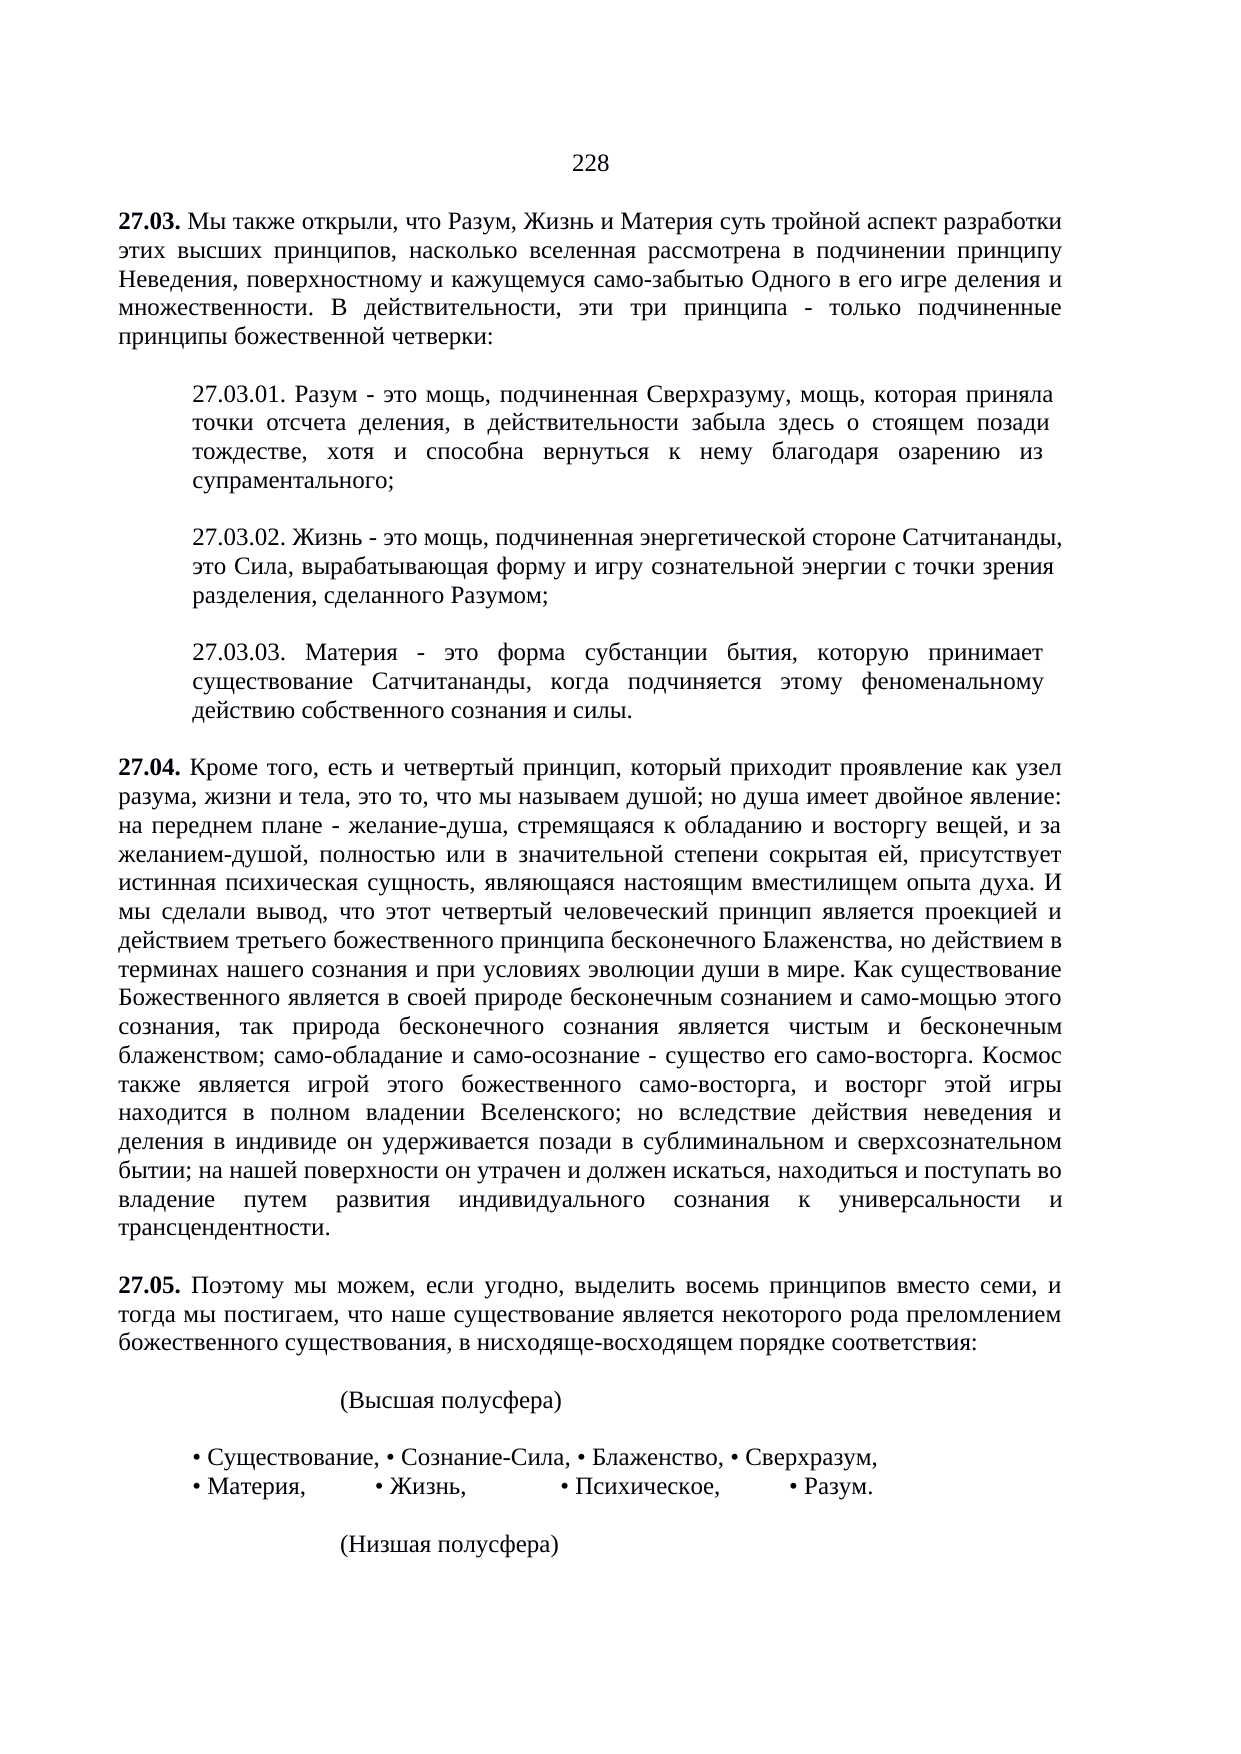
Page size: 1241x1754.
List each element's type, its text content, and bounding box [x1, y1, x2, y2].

text (Низшая полусфера) [118, 1529, 1063, 1557]
text • Существование, • Сознание-Сила, • Блаженство, • Сверхразум, [118, 1442, 1063, 1471]
text 27.03.01. Разум - это мощь, подчиненная Сверхразуму, мощь, которая приняла точки отсчета деления, в действительности забыла здесь о стоящем позади тождестве, хотя и способна вернуться к нему благодаря озарению из супраментального; [118, 379, 1063, 494]
text 27.05. Поэтому мы можем, если угодно, выделить восемь принципов вместо семи, и тогда мы постигаем, что наше существование является некоторого рода преломлением божественного существования, в нисходяще-восходящем порядке соответствия: [118, 1270, 1063, 1356]
text 27.03. Мы также открыли, что Разум, Жизнь и Материя суть тройной аспект разработки этих высших принципов, насколько вселенная рассмотрена в подчинении принципу Неведения, поверхностному и кажущемуся само-забытью Одного в его игре деления и множественности. В действительности, эти три принципа - только подчиненные принципы божественной четверки: [118, 206, 1063, 350]
text (Высшая полусфера) [118, 1385, 1063, 1414]
text • Материя, • Жизнь, • Психическое, • Разум. [118, 1471, 1063, 1500]
text 27.04. Кроме того, есть и четвертый принцип, который приходит проявление как узел разума, жизни и тела, это то, что мы называем душой; но душа имеет двойное явление: на переднем плане - желание-душа, стремящаяся к обладанию и восторгу вещей, и за желанием-душой, полностью или в значительной степени сокрытая ей, присутствует истинная психическая сущность, являющаяся настоящим вместилищем опыта духа. И мы сделали вывод, что этот четвертый человеческий принцип является проекцией и действием третьего божественного принципа бесконечного Блаженства, но действием в терминах нашего сознания и при условиях эволюции души в мире. Как существование Божественного является в своей природе бесконечным сознанием и само-мощью этого сознания, так природа бесконечного сознания является чистым и бесконечным блаженством; само-обладание и само-осознание - существо его само-восторга. Космос также является игрой этого божественного само-восторга, и восторг этой игры находится в полном владении Вселенского; но вследствие действия неведения и деления в индивиде он удерживается позади в сублиминальном и сверхсознательном бытии; на нашей поверхности он утрачен и должен искаться, находиться и поступать во владение путем развития индивидуального сознания к универсальности и трансцендентности. [118, 752, 1063, 1241]
text 27.03.02. Жизнь - это мощь, подчиненная энергетической стороне Сатчитананды, это Сила, вырабатывающая форму и игру сознательной энергии с точки зрения разделения, сделанного Разумом; [118, 522, 1063, 609]
text 27.03.03. Материя - это форма субстанции бытия, которую принимает существование Сатчитананды, когда подчиняется этому феноменальному действию собственного сознания и силы. [118, 637, 1063, 724]
